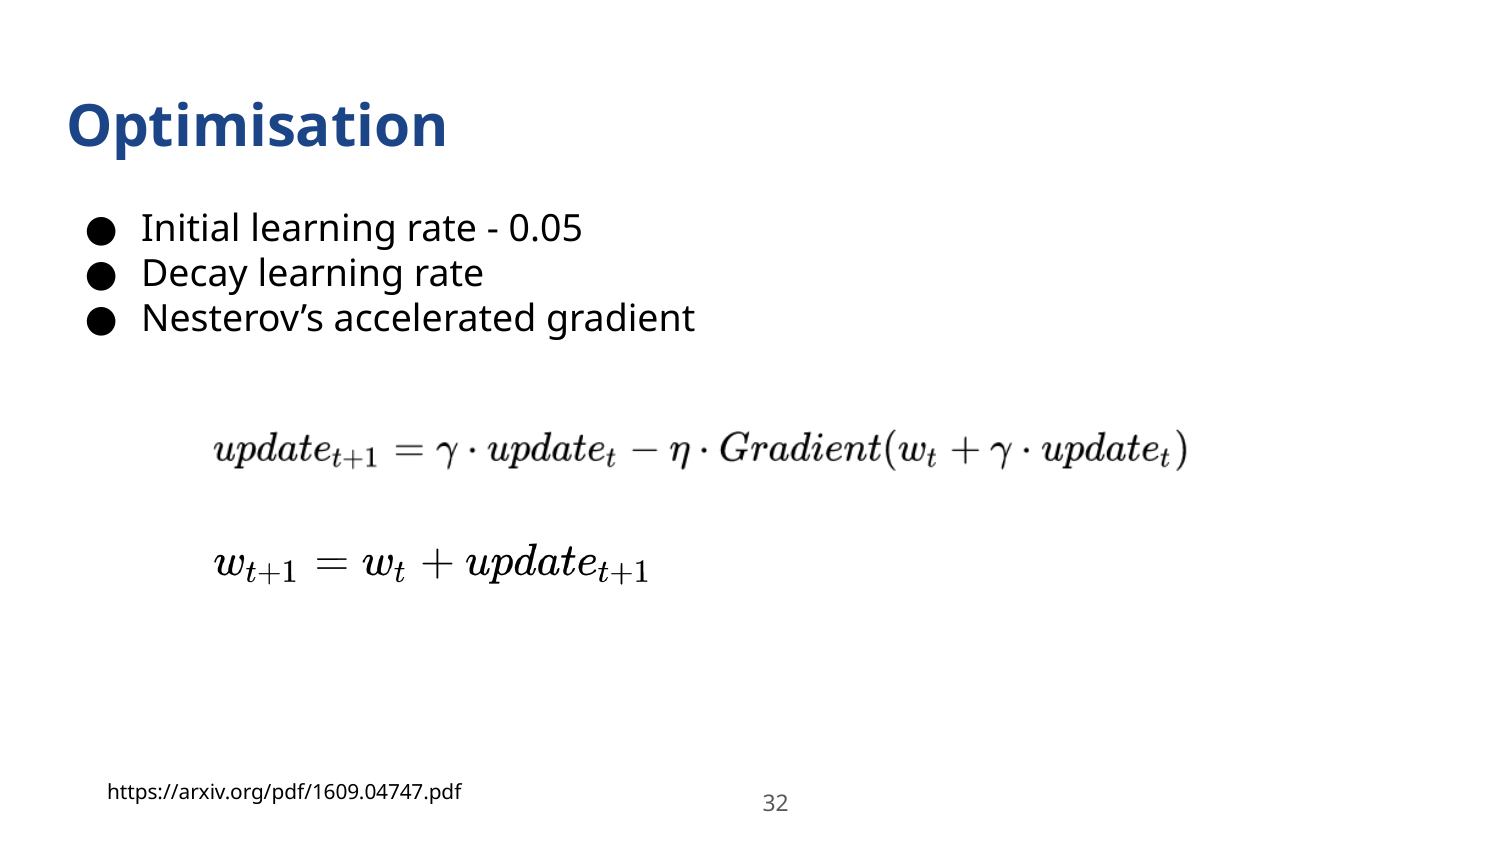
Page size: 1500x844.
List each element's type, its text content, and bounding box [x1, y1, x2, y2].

picture [213, 538, 654, 589]
slide_number [714, 771, 805, 837]
title Optimisation [51, 72, 1449, 167]
list Initial learning rate - 0.05 Decay learning rate Nesterov’s accelerated gradient [51, 189, 1449, 750]
text_box https://arxiv.org/pdf/1609.04747.pdf [92, 763, 702, 814]
picture [213, 425, 1190, 476]
